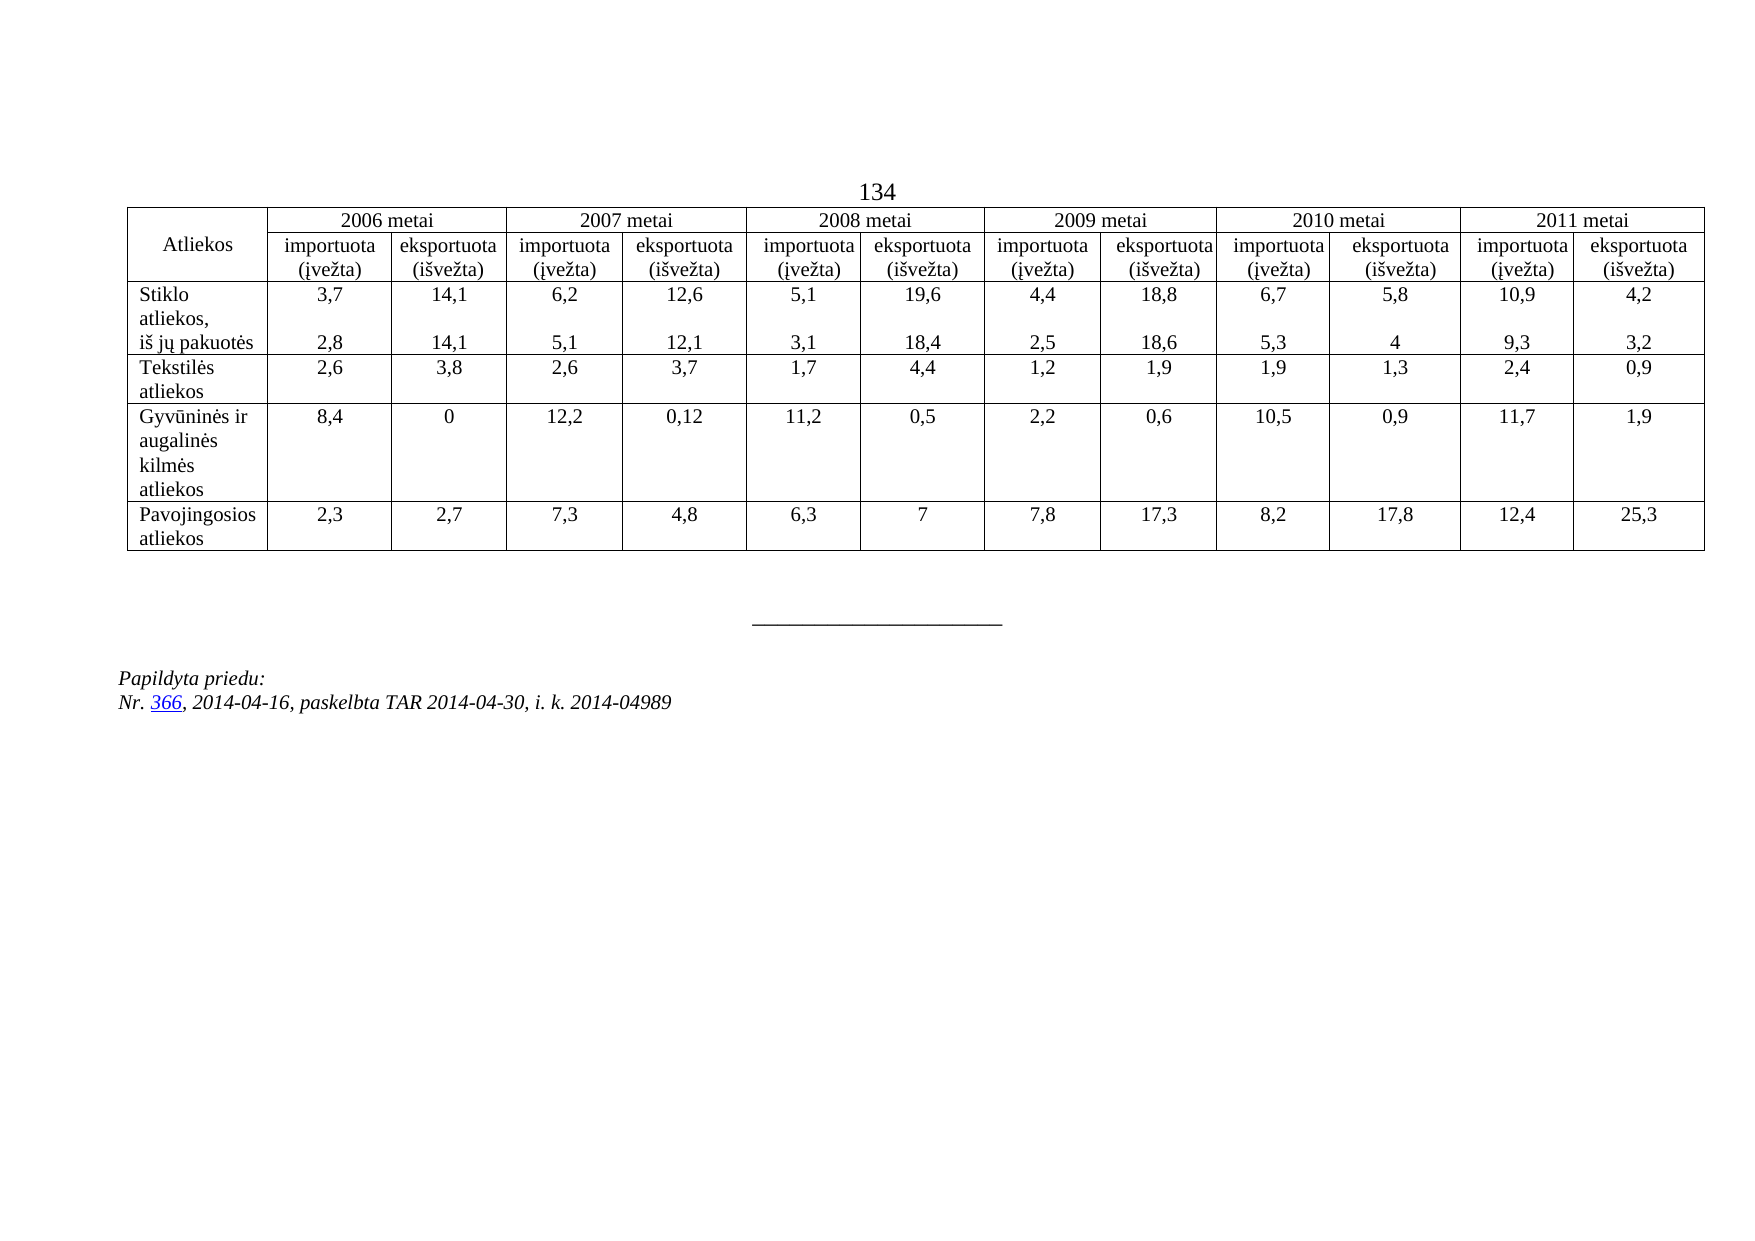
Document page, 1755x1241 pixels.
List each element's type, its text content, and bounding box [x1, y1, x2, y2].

table_cell eksportuota (išvežta) [1101, 233, 1216, 281]
table_cell eksportuota (išvežta) [392, 233, 506, 281]
table_cell 7 [861, 502, 984, 550]
table_cell 5,1 3,1 [747, 282, 860, 354]
table_cell 17,3 [1101, 502, 1216, 550]
table_cell 1,9 [1574, 404, 1704, 501]
table_cell Gyvūninės ir augalinės kilmės atliekos [128, 404, 267, 501]
table_cell 0,5 [861, 404, 984, 501]
table_cell Stiklo atliekos, iš jų pakuotės [128, 282, 267, 354]
table_cell 3,7 [623, 355, 746, 403]
table_cell 3,8 [392, 355, 506, 403]
table_cell Tekstilės atliekos [128, 355, 267, 403]
table_cell 18,8 18,6 [1101, 282, 1216, 354]
table_cell 12,4 [1461, 502, 1573, 550]
table_cell 10,5 [1217, 404, 1329, 501]
table_cell importuota (įvežta) [268, 233, 391, 281]
table_cell 25,3 [1574, 502, 1704, 550]
table_cell 2,2 [985, 404, 1100, 501]
table_cell 8,4 [268, 404, 391, 501]
table_header 2011 metai [1461, 208, 1704, 232]
table_cell 2,6 [507, 355, 622, 403]
table_cell 2,3 [268, 502, 391, 550]
text –––––––––––––––––––– [118, 608, 1636, 637]
table_cell 11,2 [747, 404, 860, 501]
table_cell importuota (įvežta) [1217, 233, 1329, 281]
table_cell 1,9 [1217, 355, 1329, 403]
table_header 2006 metai [268, 208, 506, 232]
table_cell 1,9 [1101, 355, 1216, 403]
table_cell 12,2 [507, 404, 622, 501]
text Nr. 366, 2014-04-16, paskelbta TAR 2014-04-30, i. k. 2014-04989 [118, 690, 1636, 714]
table_cell 8,2 [1217, 502, 1329, 550]
table_cell 2,4 [1461, 355, 1573, 403]
table_header Atliekos [128, 208, 267, 281]
table_cell 4,8 [623, 502, 746, 550]
table_header 2008 metai [747, 208, 984, 232]
table_cell importuota (įvežta) [1461, 233, 1573, 281]
table_cell 1,7 [747, 355, 860, 403]
table_cell 4,4 2,5 [985, 282, 1100, 354]
table_cell 5,8 4 [1330, 282, 1460, 354]
table_header 2010 metai [1217, 208, 1460, 232]
table_cell eksportuota (išvežta) [1574, 233, 1704, 281]
table_cell 0,9 [1574, 355, 1704, 403]
table_cell eksportuota (išvežta) [623, 233, 746, 281]
table_cell 1,2 [985, 355, 1100, 403]
table_cell 0,9 [1330, 404, 1460, 501]
table_cell 0,12 [623, 404, 746, 501]
table_cell importuota (įvežta) [985, 233, 1100, 281]
table_cell eksportuota (išvežta) [1330, 233, 1460, 281]
table_cell 7,8 [985, 502, 1100, 550]
table_cell 2,6 [268, 355, 391, 403]
table_cell 0 [392, 404, 506, 501]
table_cell 6,2 5,1 [507, 282, 622, 354]
table_cell 2,7 [392, 502, 506, 550]
table_cell 14,1 14,1 [392, 282, 506, 354]
table_cell 4,4 [861, 355, 984, 403]
table_cell 4,2 3,2 [1574, 282, 1704, 354]
table_cell 6,3 [747, 502, 860, 550]
table_cell 12,6 12,1 [623, 282, 746, 354]
table_cell 3,7 2,8 [268, 282, 391, 354]
table_cell 17,8 [1330, 502, 1460, 550]
table_cell 6,7 5,3 [1217, 282, 1329, 354]
table_cell eksportuota (išvežta) [861, 233, 984, 281]
table_cell 1,3 [1330, 355, 1460, 403]
table_cell 19,6 18,4 [861, 282, 984, 354]
table_cell importuota (įvežta) [747, 233, 860, 281]
text Papildyta priedu: [118, 666, 1636, 690]
table_cell Pavojingosios atliekos [128, 502, 267, 550]
table_cell 11,7 [1461, 404, 1573, 501]
table_header 2009 metai [985, 208, 1216, 232]
table_cell 0,6 [1101, 404, 1216, 501]
table_cell 7,3 [507, 502, 622, 550]
table_header 2007 metai [507, 208, 746, 232]
table_cell 10,9 9,3 [1461, 282, 1573, 354]
table_cell importuota (įvežta) [507, 233, 622, 281]
